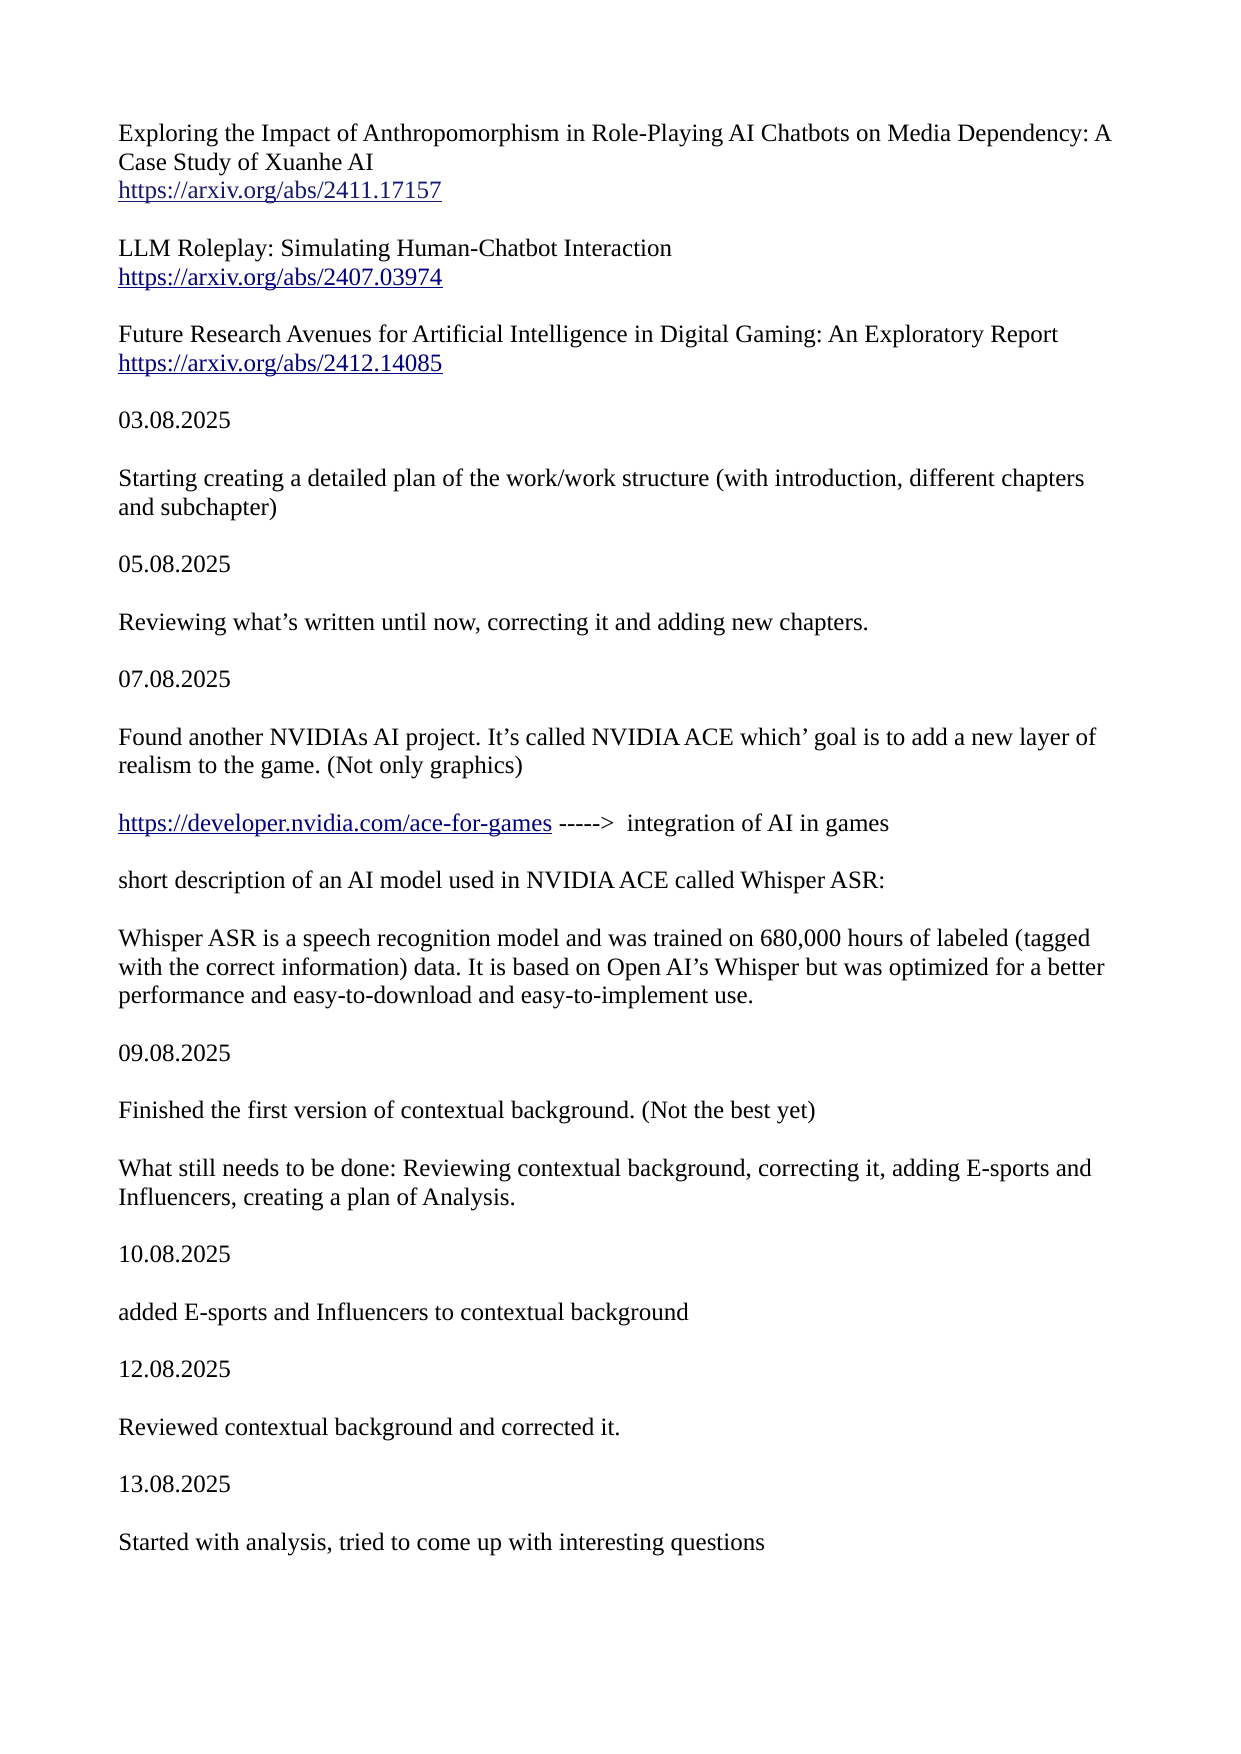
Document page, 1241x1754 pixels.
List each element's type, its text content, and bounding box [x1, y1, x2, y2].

text Future Research Avenues for Artificial Intelligence in Digital Gaming: An Exploratory Report [118, 319, 1122, 348]
text Reviewed contextual background and corrected it. [118, 1412, 1122, 1441]
text added E-sports and Influencers to contextual background [118, 1297, 1122, 1326]
text https://developer.nvidia.com/ace-for-games -----> integration of AI in games [118, 808, 1122, 837]
text LLM Roleplay: Simulating Human-Chatbot Interaction [118, 233, 1122, 262]
text What still needs to be done: Reviewing contextual background, correcting it, adding E-sports and Influencers, creating a plan of Analysis. [118, 1153, 1122, 1211]
text 05.08.2025 [118, 549, 1122, 578]
text 10.08.2025 [118, 1239, 1122, 1268]
text https://arxiv.org/abs/2411.17157 [118, 176, 1122, 204]
text 07.08.2025 [118, 664, 1122, 693]
text https://arxiv.org/abs/2412.14085 [118, 348, 1122, 377]
text 13.08.2025 [118, 1469, 1122, 1498]
text 12.08.2025 [118, 1354, 1122, 1383]
text short description of an AI model used in NVIDIA ACE called Whisper ASR: [118, 866, 1122, 894]
text 03.08.2025 [118, 406, 1122, 434]
text Finished the first version of contextual background. (Not the best yet) [118, 1096, 1122, 1124]
text Found another NVIDIAs AI project. It’s called NVIDIA ACE which’ goal is to add a new layer of realism to the game. (Not only graphics) [118, 722, 1122, 779]
text https://arxiv.org/abs/2407.03974 [118, 262, 1122, 291]
text Whisper ASR is a speech recognition model and was trained on 680,000 hours of labeled (tagged with the correct information) data. It is based on Open AI’s Whisper but was optimized for a better performance and easy-to-download and easy-to-implement use. [118, 923, 1122, 1009]
text Starting creating a detailed plan of the work/work structure (with introduction, different chapters and subchapter) [118, 463, 1122, 521]
text Started with analysis, tried to come up with interesting questions [118, 1527, 1122, 1556]
text Reviewing what’s written until now, correcting it and adding new chapters. [118, 607, 1122, 636]
text Exploring the Impact of Anthropomorphism in Role-Playing AI Chatbots on Media Dependency: A Case Study of Xuanhe AI [118, 118, 1122, 176]
text 09.08.2025 [118, 1038, 1122, 1067]
